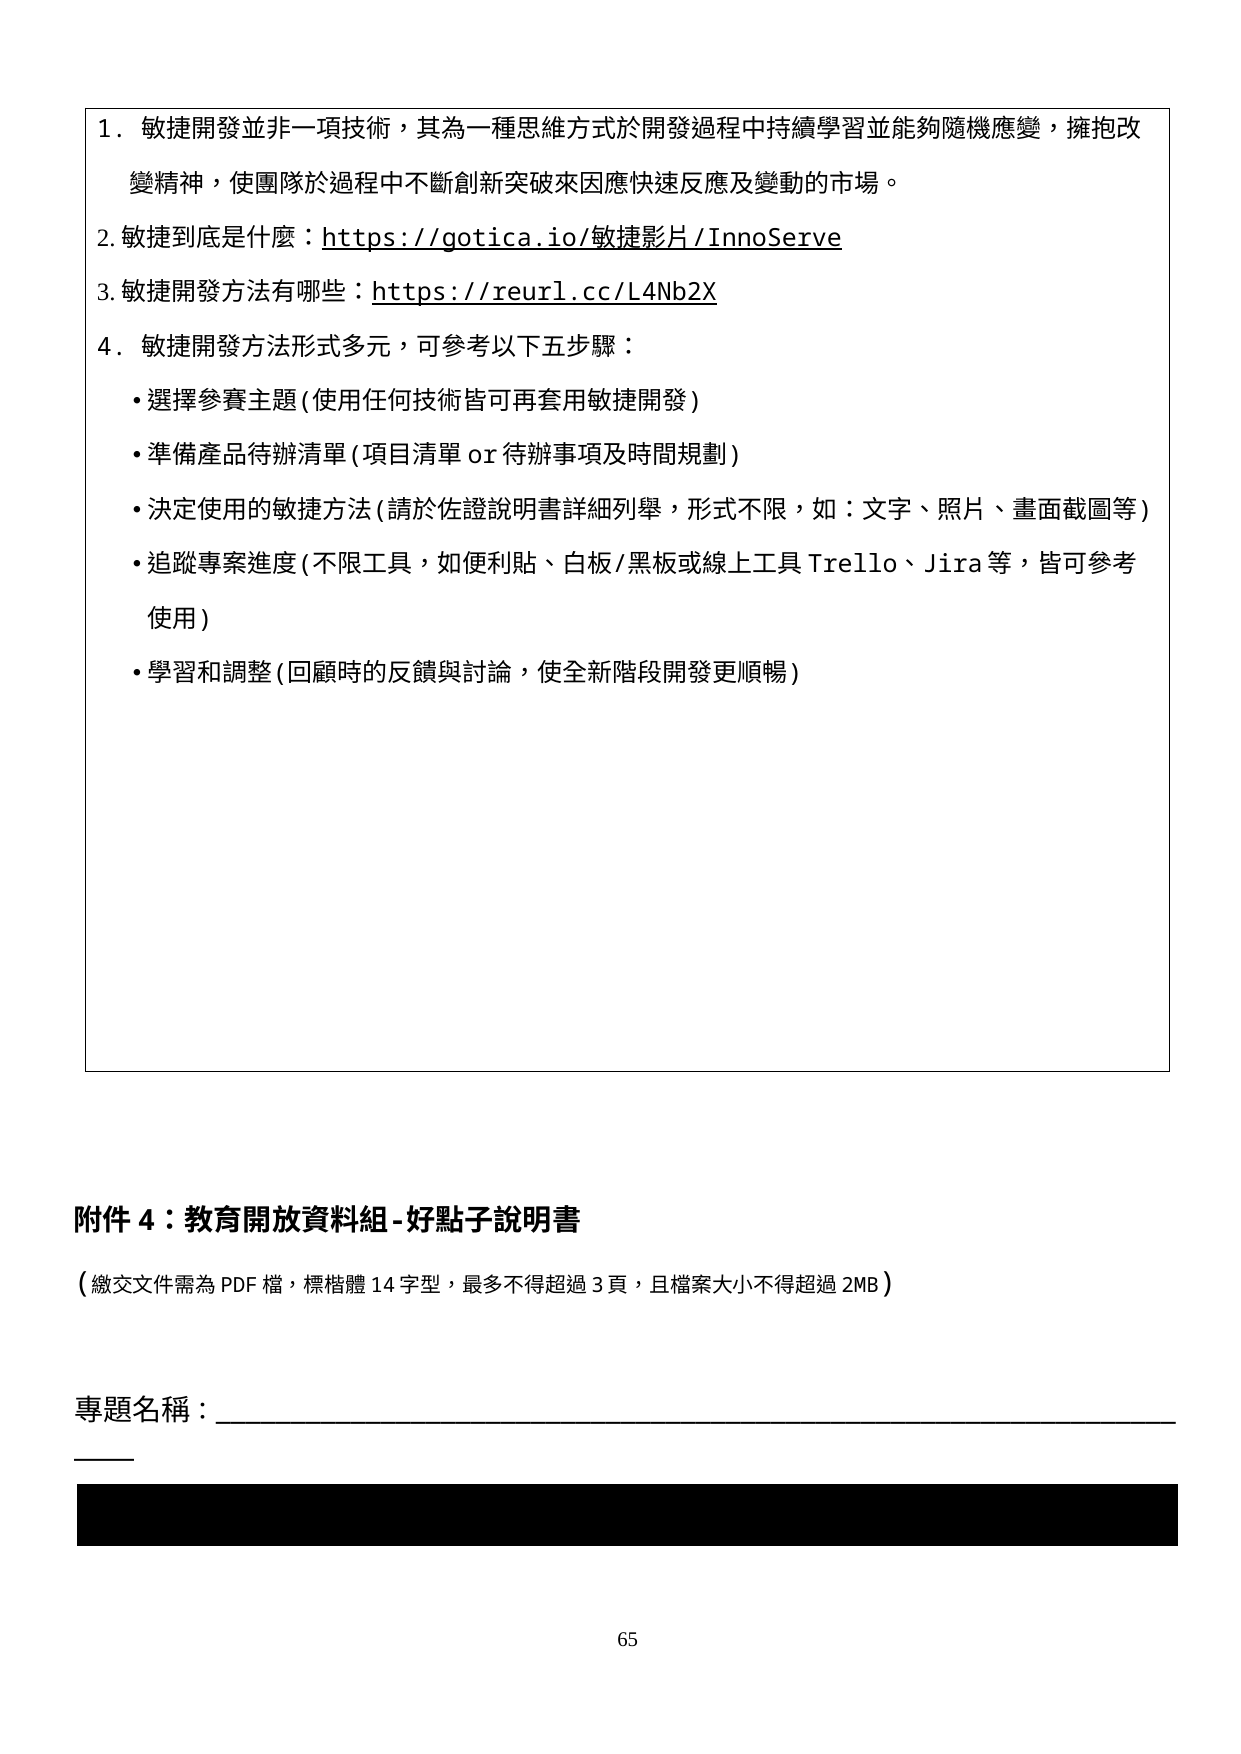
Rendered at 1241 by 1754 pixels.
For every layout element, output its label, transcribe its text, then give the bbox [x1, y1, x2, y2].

table_header 教育開放資料組-好點子說明書 [80, 1487, 1175, 1543]
text 專題名稱：____________________________________________________________________ [74, 1390, 1181, 1465]
table_cell 敏捷開發並非一項技術，其為一種思維方式於開發過程中持續學習並能夠隨機應變，擁抱改變精神，使團隊於過程中不斷創新突破來因應快速反應及變動的市場。 敏捷到底是什麼：https://gotica.io/敏捷影片/InnoServe 敏捷開發方法有哪些：https://reurl.cc/L4Nb2X 敏捷開發方法形式多元，可參考以下五步驟： 選擇參賽主題(使用任何技術皆可再套用敏捷開發) 準備產品待辦清單(項目清單or待辦事項及時間規劃) 決定使用的敏捷方法(請於佐證說明書詳細列舉，形式不限，如：文字、照片、畫面截圖等) 追蹤專案進度(不限工具，如便利貼、白板/黑板或線上工具Trello、Jira等，皆可參考使用) 學習和調整(回顧時的反饋與討論，使全新階段開發更順暢) [86, 109, 1169, 1071]
text 附件4：教育開放資料組-好點子說明書 [73, 1197, 1181, 1239]
text (繳交文件需為PDF檔，標楷體14字型，最多不得超過3頁，且檔案大小不得超過2MB) [73, 1239, 1181, 1302]
